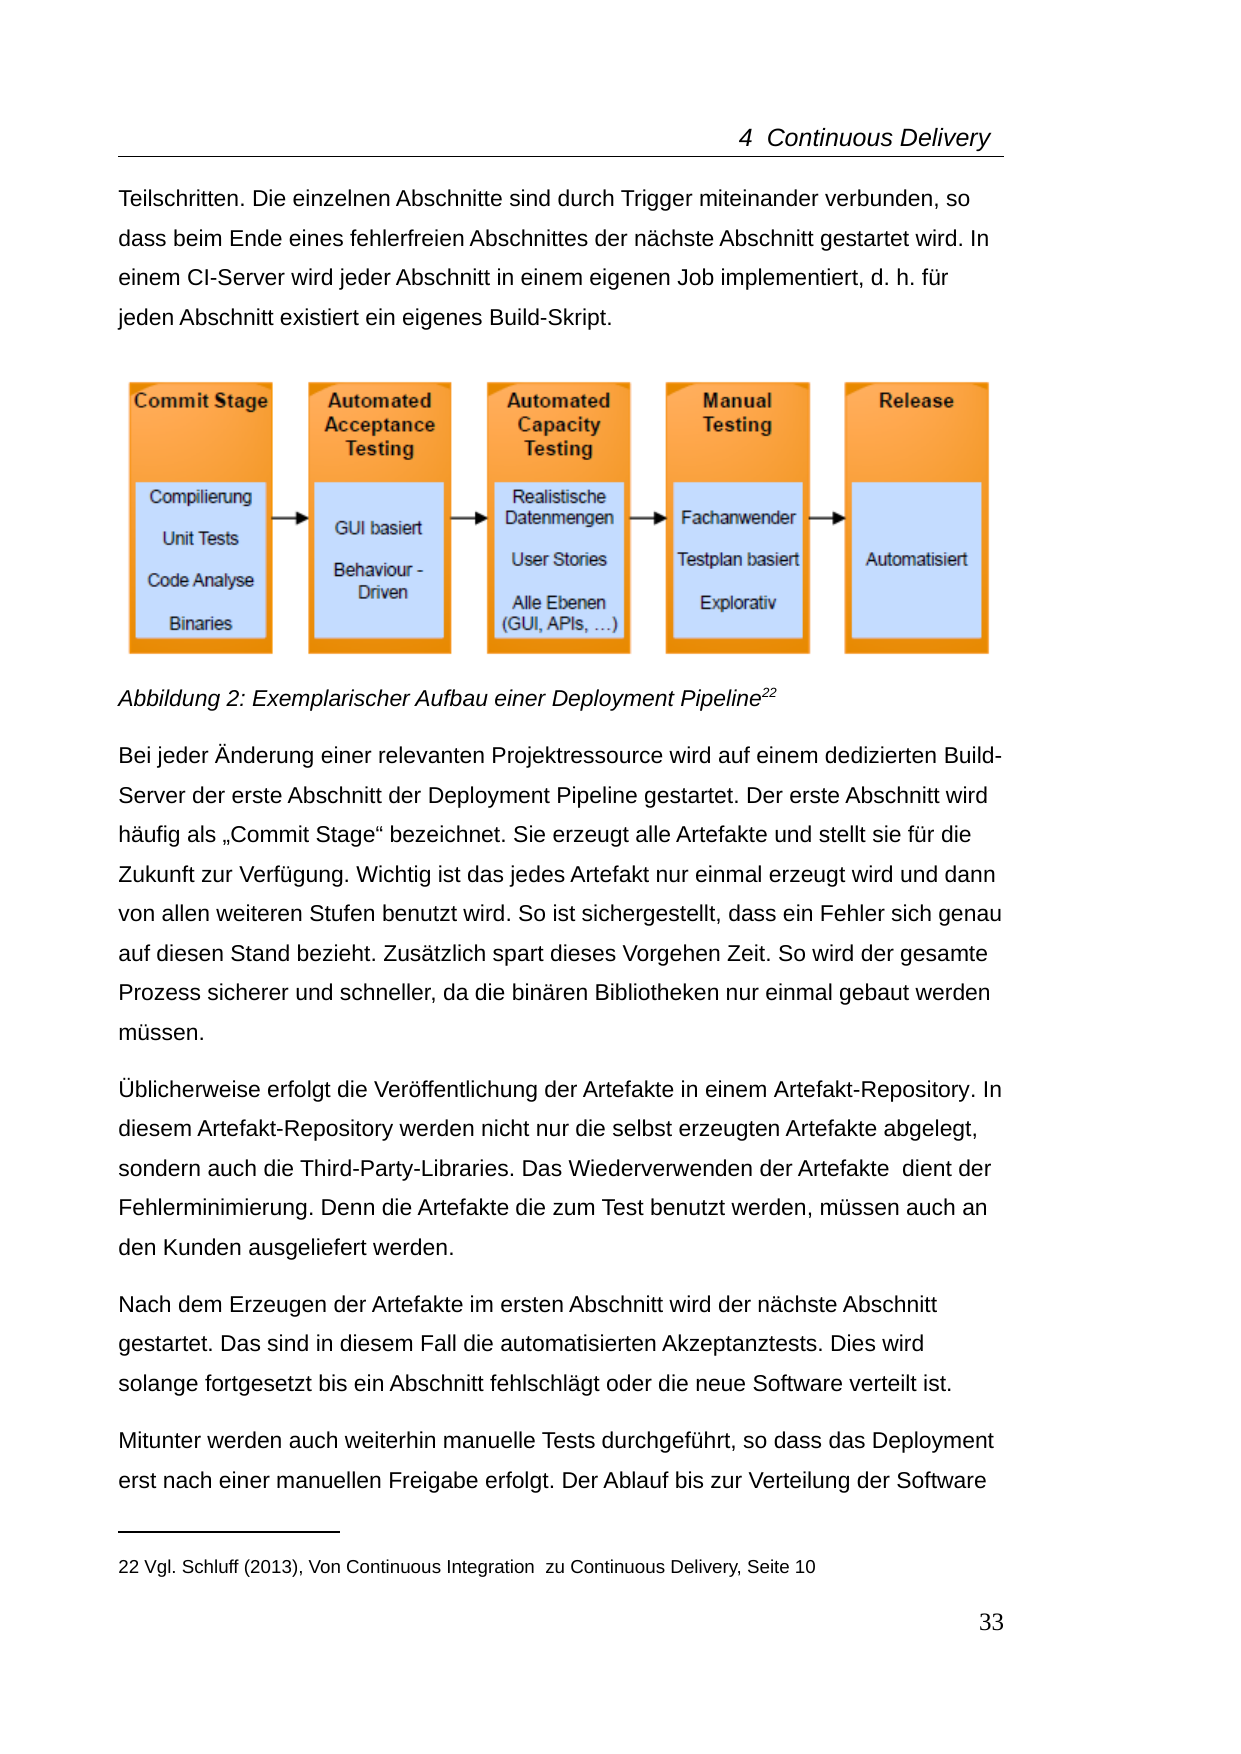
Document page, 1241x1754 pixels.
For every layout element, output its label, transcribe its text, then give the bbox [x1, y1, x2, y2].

text Üblicherweise erfolgt die Veröffentlichung der Artefakte in einem Artefakt-Repository. In diesem Artefakt-Repository werden nicht nur die selbst erzeugten Artefakte abgelegt, sondern auch die Third-Party-Libraries. Das Wiederverwenden der Artefakte dient der Fehlerminimierung. Denn die Artefakte die zum Test benutzt werden, müssen auch an den Kunden ausgeliefert werden. [118, 1076, 1004, 1260]
text Bei jeder Änderung einer relevanten Projektressource wird auf einem dedizierten Build-Server der erste Abschnitt der Deployment Pipeline gestartet. Der erste Abschnitt wird häufig als „Commit Stage“ bezeichnet. Sie erzeugt alle Artefakte und stellt sie für die Zukunft zur Verfügung. Wichtig ist das jedes Artefakt nur einmal erzeugt wird und dann von allen weiteren Stufen benutzt wird. So ist sichergestellt, dass ein Fehler sich genau auf diesen Stand bezieht. Zusätzlich spart dieses Vorgehen Zeit. So wird der gesamte Prozess sicherer und schneller, da die binären Bibliotheken nur einmal gebaut werden müssen. [118, 742, 1004, 1045]
text Nach dem Erzeugen der Artefakte im ersten Abschnitt wird der nächste Abschnitt gestartet. Das sind in diesem Fall die automatisierten Akzeptanztests. Dies wird solange fortgesetzt bis ein Abschnitt fehlschlägt oder die neue Software verteilt ist. [118, 1291, 1004, 1396]
text Mitunter werden auch weiterhin manuelle Tests durchgeführt, so dass das Deployment erst nach einer manuellen Freigabe erfolgt. Der Ablauf bis zur Verteilung der Software [118, 1427, 1004, 1493]
picture [118, 360, 1004, 672]
text Vgl. Schluff (2013), Von Continuous Integration zu Continuous Delivery, Seite 10 [118, 1556, 1004, 1578]
text Teilschritten. Die einzelnen Abschnitte sind durch Trigger miteinander verbunden, so dass beim Ende eines fehlerfreien Abschnittes der nächste Abschnitt gestartet wird. In einem CI-Server wird jeder Abschnitt in einem eigenen Job implementiert, d. h. für jeden Abschnitt existiert ein eigenes Build-Skript. [118, 185, 1004, 330]
text Abbildung 2: Exemplarischer Aufbau einer Deployment Pipeline [118, 672, 1004, 711]
